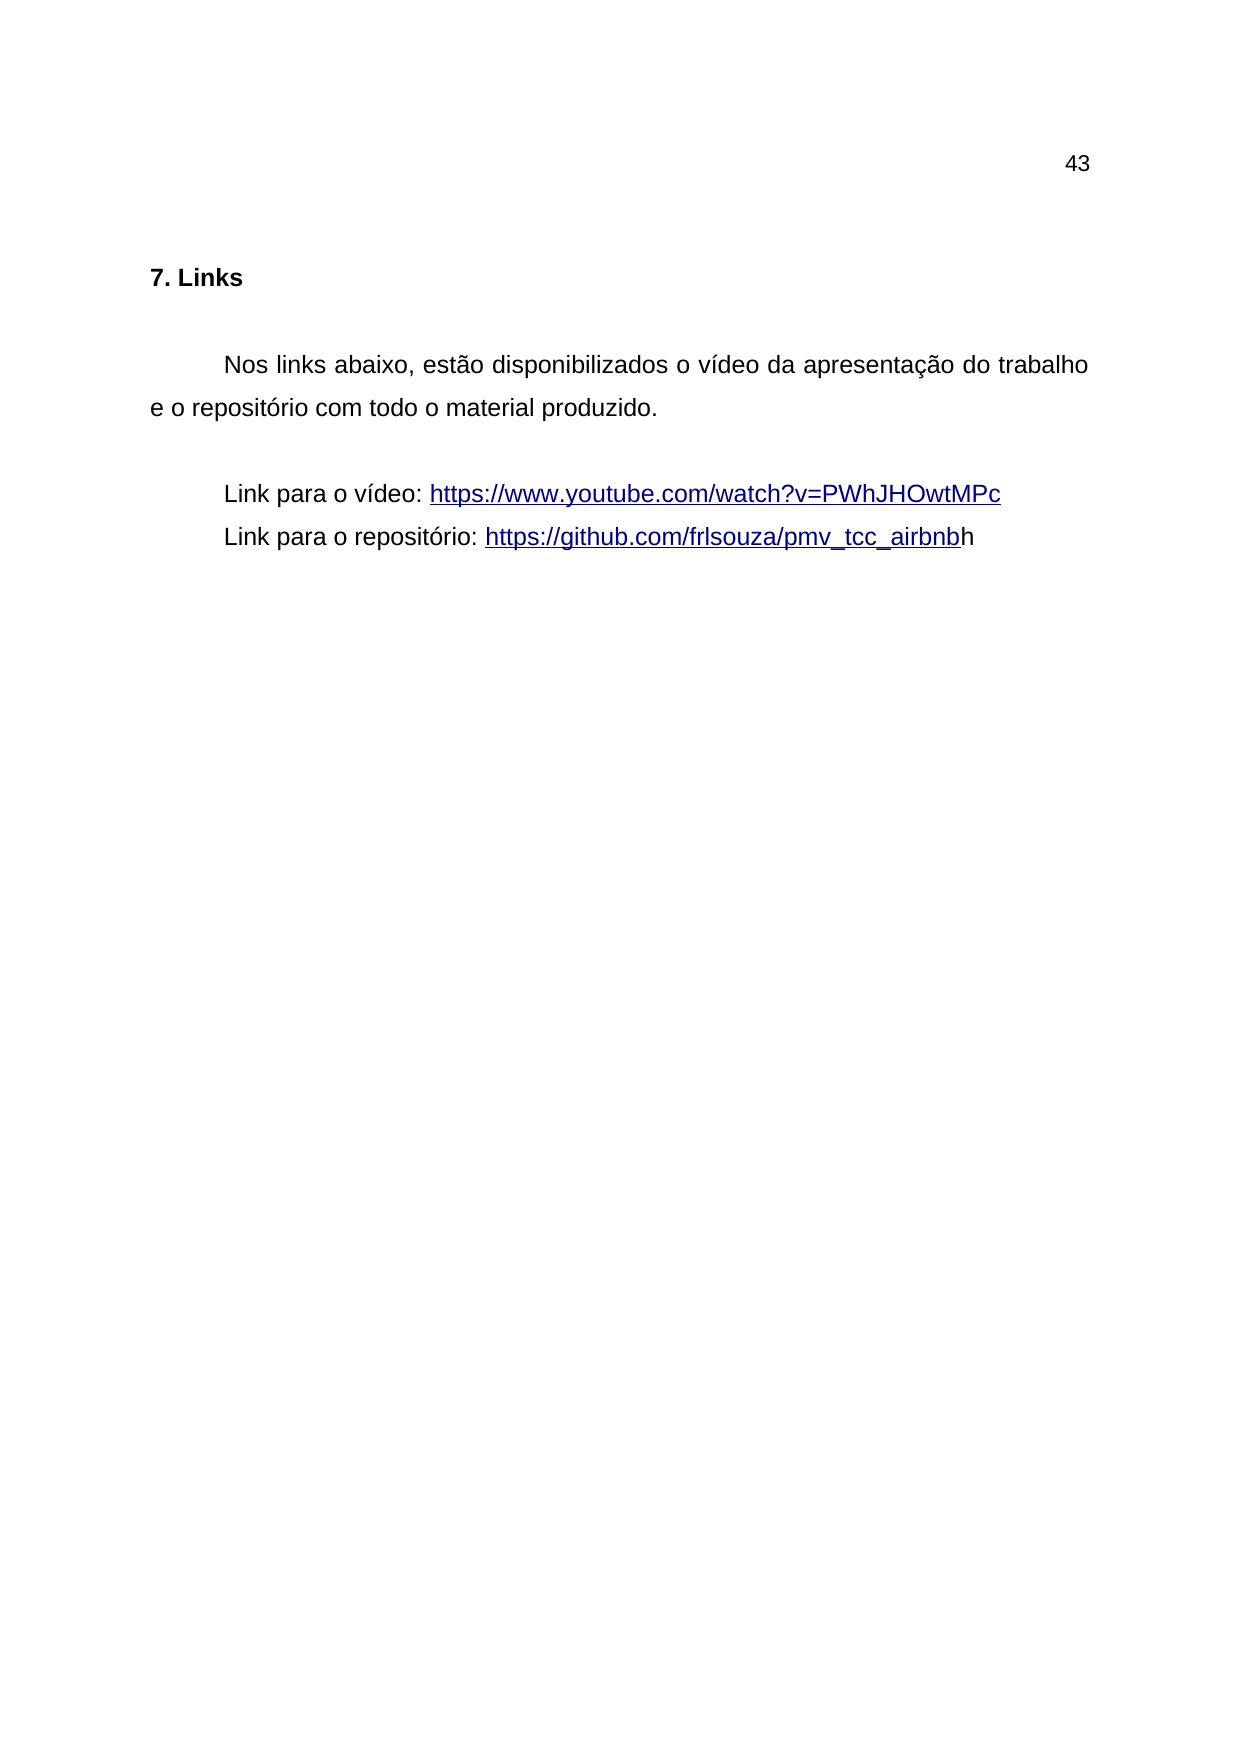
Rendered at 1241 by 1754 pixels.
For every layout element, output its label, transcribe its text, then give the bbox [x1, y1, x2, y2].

text 7. Links [150, 263, 1090, 292]
text Link para o vídeo: https://www.youtube.com/watch?v=PWhJHOwtMPc [150, 479, 1090, 508]
text Nos links abaixo, estão disponibilizados o vídeo da apresentação do trabalho e o repositório com todo o material produzido. [150, 349, 1090, 421]
text Link para o repositório: https://github.com/frlsouza/pmv_tcc_airbnbh [150, 522, 1090, 551]
